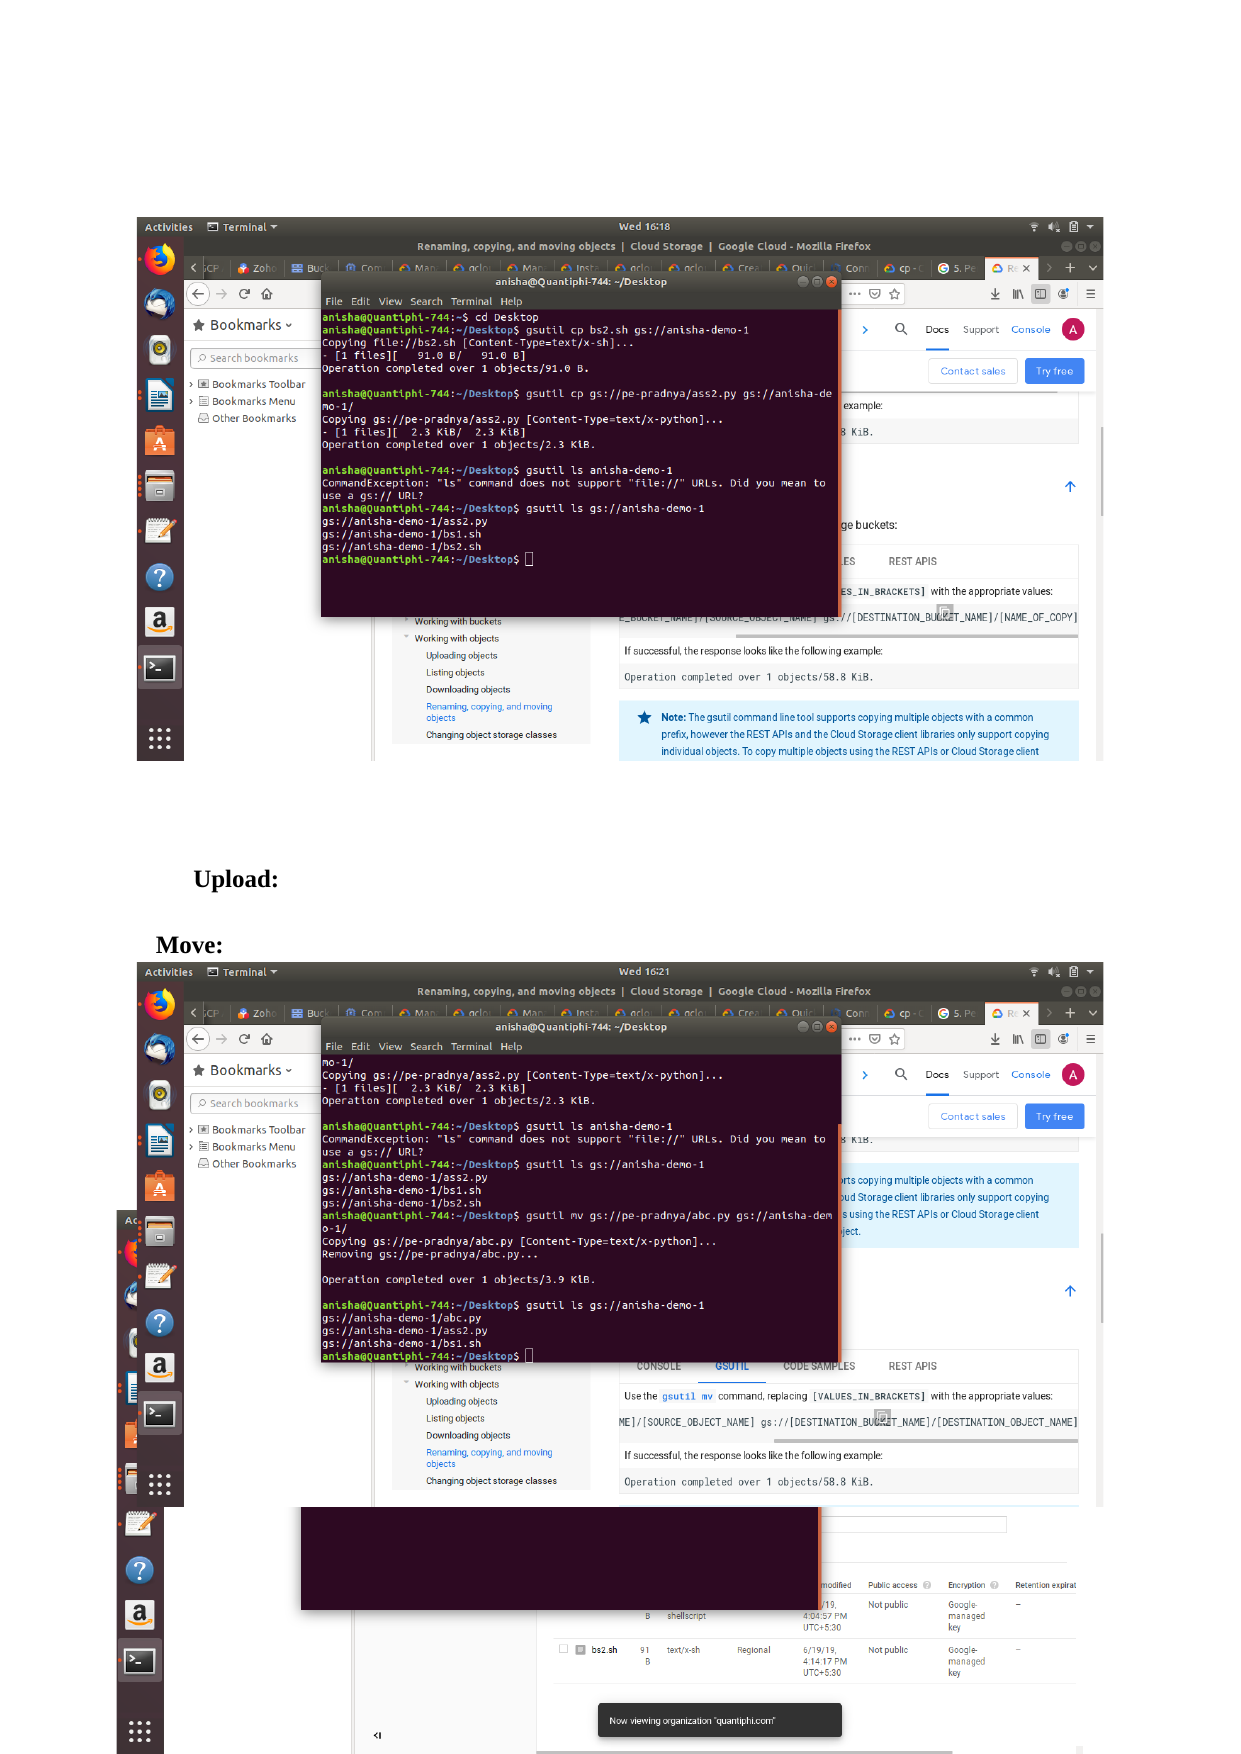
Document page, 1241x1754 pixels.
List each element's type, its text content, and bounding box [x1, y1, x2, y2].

picture [136, 217, 1104, 761]
text Move: [156, 930, 1122, 959]
picture [116, 962, 1104, 1754]
text Upload: [156, 864, 1122, 893]
